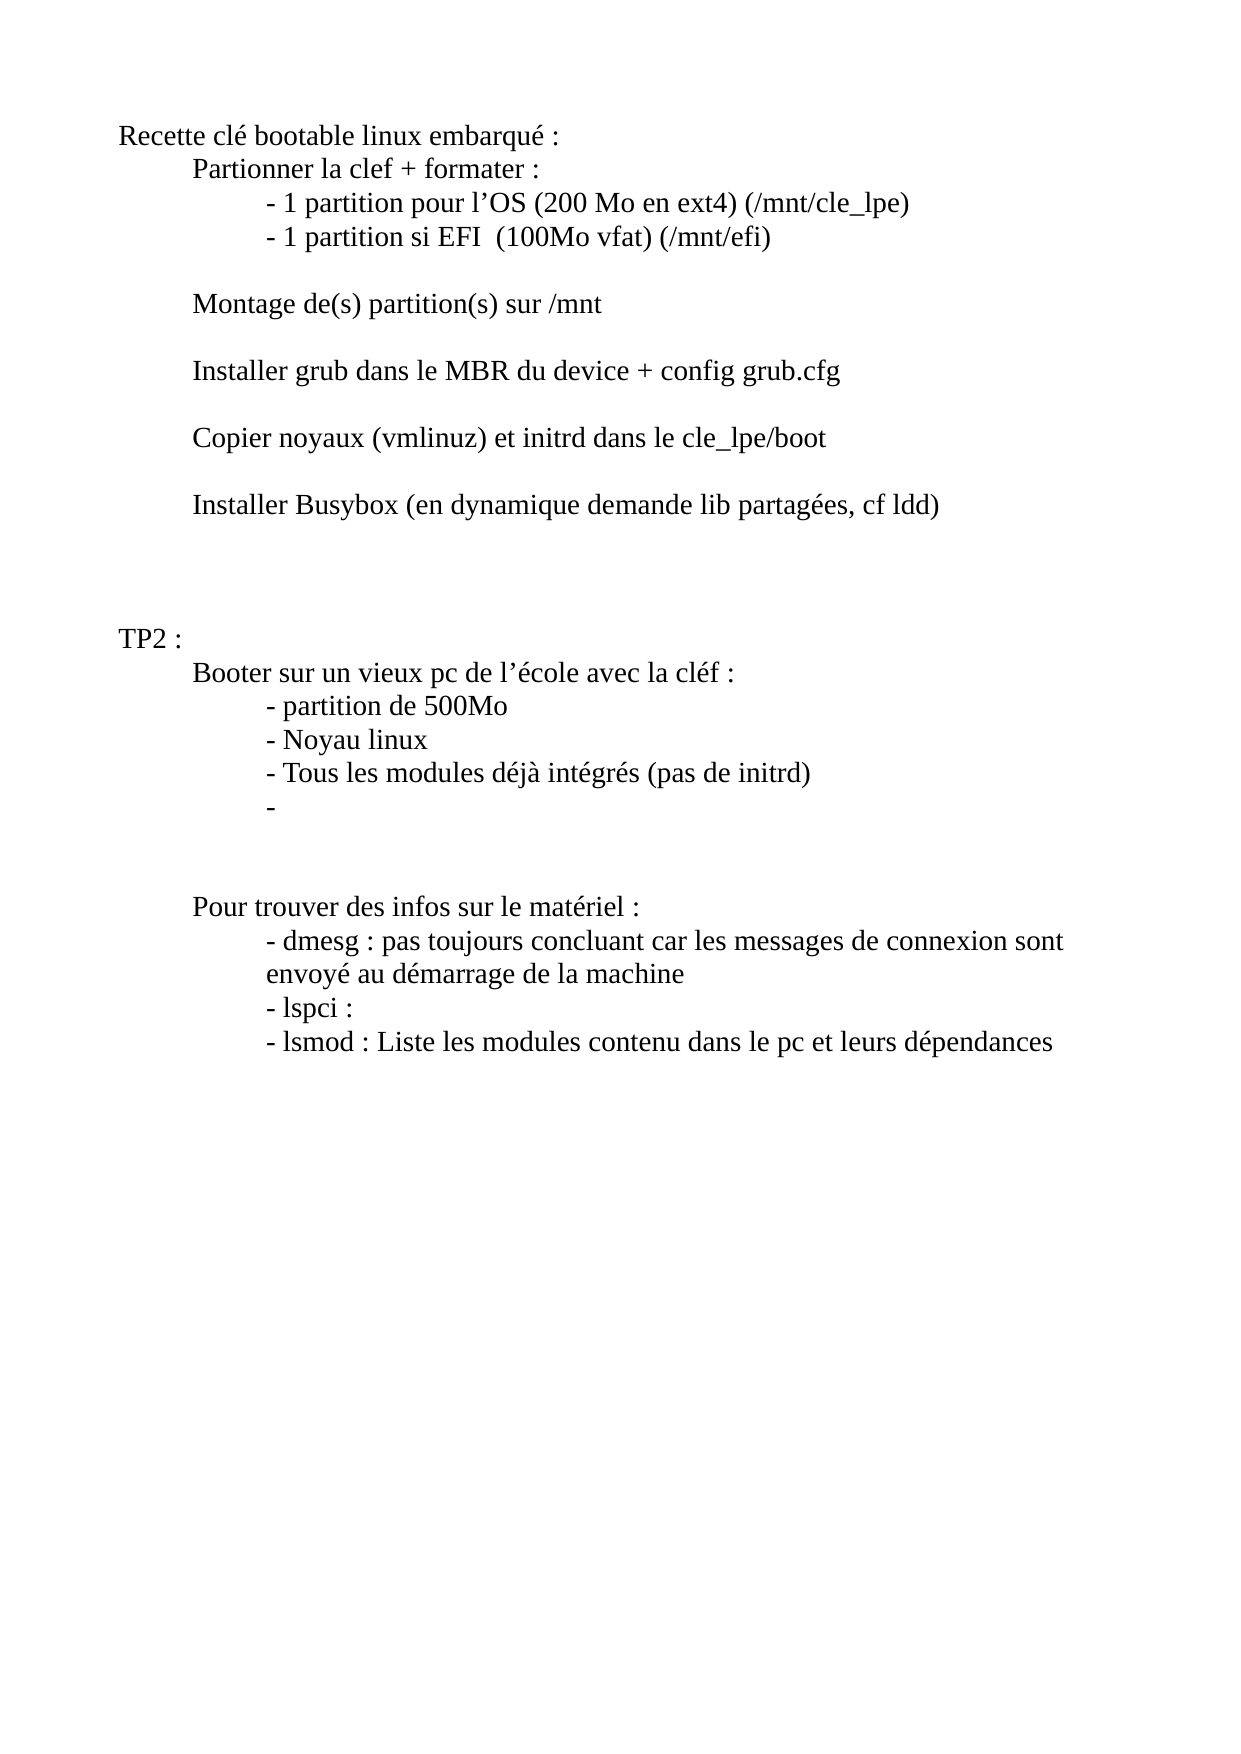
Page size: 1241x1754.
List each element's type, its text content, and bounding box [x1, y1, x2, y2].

text - [118, 789, 1122, 822]
text Booter sur un vieux pc de l’école avec la cléf : [118, 655, 1122, 688]
text Copier noyaux (vmlinuz) et initrd dans le cle_lpe/boot [118, 420, 1122, 453]
text - Tous les modules déjà intégrés (pas de initrd) [118, 755, 1122, 789]
text Installer Busybox (en dynamique demande lib partagées, cf ldd) [118, 487, 1122, 521]
text - lsmod : Liste les modules contenu dans le pc et leurs dépendances [118, 1024, 1122, 1057]
text - dmesg : pas toujours concluant car les messages de connexion sont envoyé au démarrage de la machine [118, 923, 1122, 990]
text - 1 partition si EFI (100Mo vfat) (/mnt/efi) [118, 219, 1122, 252]
text TP2 : [118, 621, 1122, 655]
text - partition de 500Mo [118, 688, 1122, 722]
text - Noyau linux [118, 722, 1122, 755]
text Montage de(s) partition(s) sur /mnt [118, 286, 1122, 319]
text - lspci : [118, 990, 1122, 1024]
text Installer grub dans le MBR du device + config grub.cfg [118, 353, 1122, 386]
text Pour trouver des infos sur le matériel : [118, 889, 1122, 923]
text - 1 partition pour l’OS (200 Mo en ext4) (/mnt/cle_lpe) [118, 185, 1122, 219]
text Recette clé bootable linux embarqué : [118, 118, 1122, 152]
text Partionner la clef + formater : [118, 152, 1122, 185]
